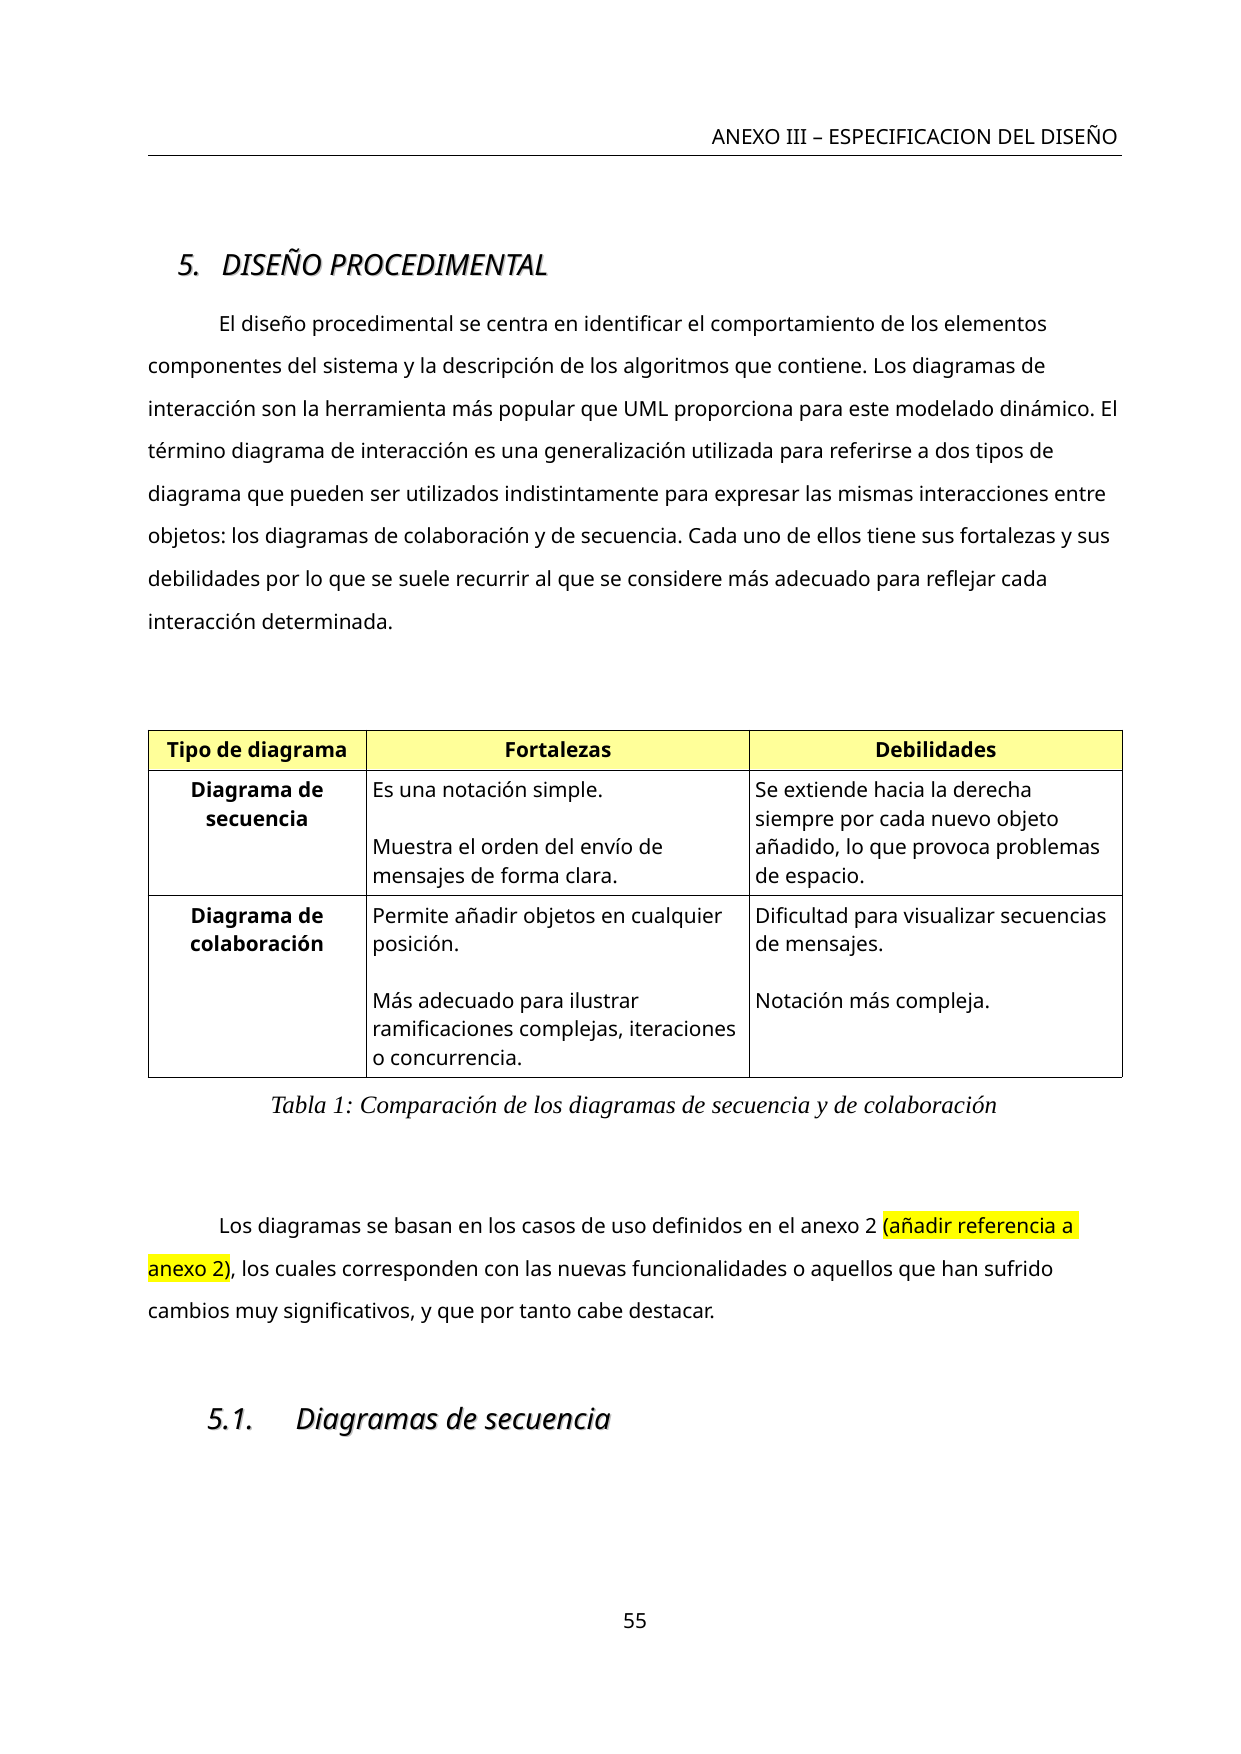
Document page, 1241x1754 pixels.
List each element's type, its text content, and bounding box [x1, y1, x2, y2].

subtitle Diagramas de secuencia [207, 1398, 1122, 1438]
table_cell Dificultad para visualizar secuencias de mensajes. Notación más compleja. [750, 896, 1122, 1077]
table_cell Diagrama de colaboración [149, 896, 366, 1077]
table_cell Es una notación simple. Muestra el orden del envío de mensajes de forma clara. [367, 771, 749, 895]
table_cell Diagrama de secuencia [149, 771, 366, 895]
table_cell Permite añadir objetos en cualquier posición. Más adecuado para ilustrar ramificaciones complejas, iteraciones o concurrencia. [367, 896, 749, 1077]
text El diseño procedimental se centra en identificar el comportamiento de los elementos componentes del sistema y la descripción de los algoritmos que contiene. Los diagramas de interacción son la herramienta más popular que UML proporciona para este modelado dinámico. El término diagrama de interacción es una generalización utilizada para referirse a dos tipos de diagrama que pueden ser utilizados indistintamente para expresar las mismas interacciones entre objetos: los diagramas de colaboración y de secuencia. Cada uno de ellos tiene sus fortalezas y sus debilidades por lo que se suele recurrir al que se considere más adecuado para reflejar cada interacción determinada. [148, 309, 1122, 635]
table_cell Se extiende hacia la derecha siempre por cada nuevo objeto añadido, lo que provoca problemas de espacio. [750, 771, 1122, 895]
table_header Tipo de diagrama [149, 731, 366, 769]
text Tabla 1: Comparación de los diagramas de secuencia y de colaboración [148, 1090, 1122, 1118]
table_header Debilidades [750, 731, 1122, 769]
subtitle DISEÑO PROCEDIMENTAL [177, 244, 1122, 284]
table_header Fortalezas [367, 731, 749, 769]
text Los diagramas se basan en los casos de uso definidos en el anexo 2 (añadir referencia a anexo 2), los cuales corresponden con las nuevas funcionalidades o aquellos que han sufrido cambios muy significativos, y que por tanto cabe destacar. [148, 1211, 1122, 1325]
